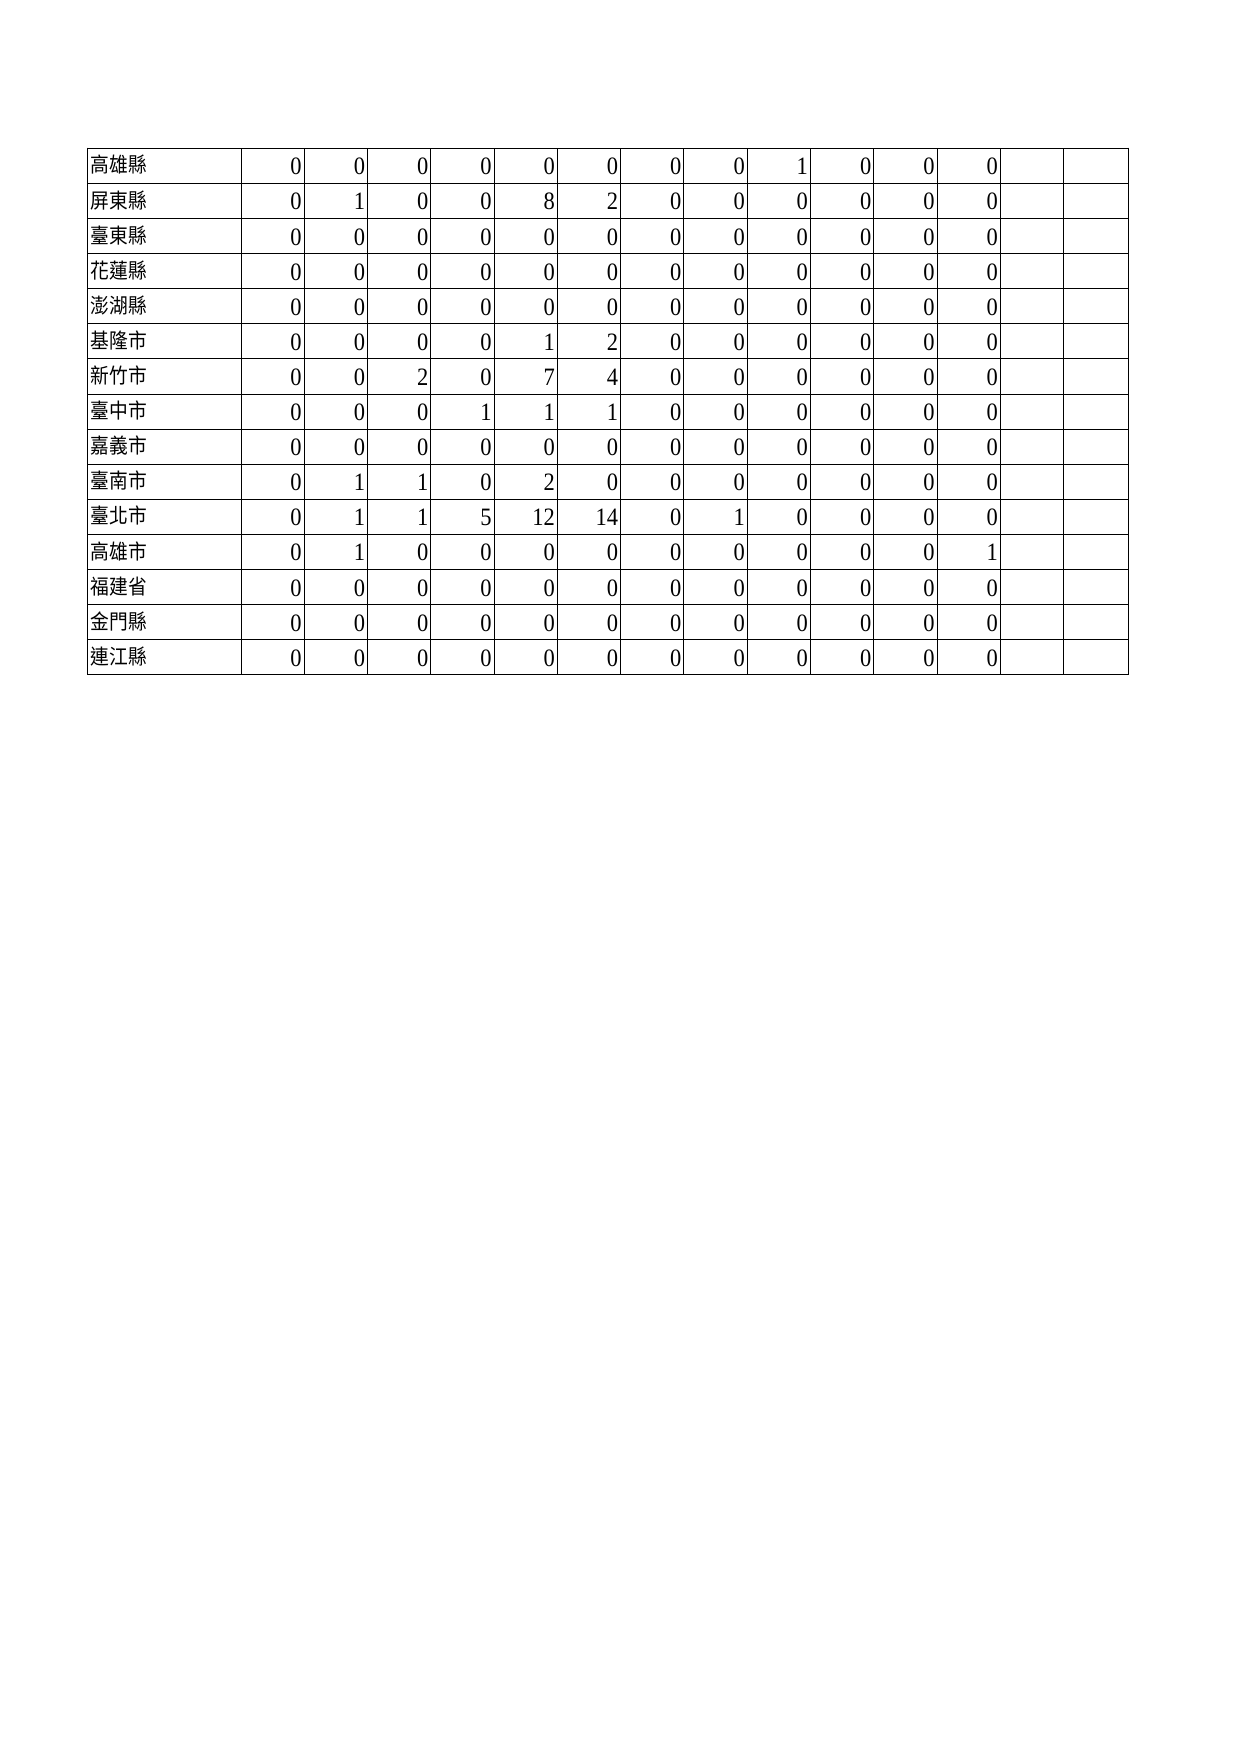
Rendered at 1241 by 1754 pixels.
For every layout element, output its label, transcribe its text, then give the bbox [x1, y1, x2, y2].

table_cell 0 [874, 640, 937, 674]
table_cell 金門縣 [88, 605, 241, 639]
table_cell 0 [431, 605, 494, 639]
table_cell 0 [938, 395, 1000, 428]
table_cell [1064, 219, 1128, 253]
table_cell 0 [242, 289, 304, 323]
table_cell 0 [558, 149, 620, 183]
table_cell 0 [684, 184, 747, 218]
table_cell 0 [621, 184, 683, 218]
table_cell 0 [938, 500, 1000, 534]
table_cell 0 [811, 149, 873, 183]
table_cell 0 [748, 219, 810, 253]
table_cell 0 [874, 359, 937, 393]
table_cell 0 [874, 500, 937, 534]
table_cell 0 [874, 184, 937, 218]
table_cell [1064, 570, 1128, 604]
table_cell [1064, 289, 1128, 323]
table_cell 0 [431, 254, 494, 288]
table_cell 0 [811, 570, 873, 604]
table_cell 0 [495, 570, 557, 604]
table_cell 0 [558, 465, 620, 499]
table_cell [1001, 254, 1063, 288]
table_cell 0 [431, 289, 494, 323]
table_cell 0 [495, 219, 557, 253]
table_cell 0 [621, 500, 683, 534]
table_cell 0 [495, 149, 557, 183]
table_cell 1 [558, 395, 620, 428]
table_cell 0 [558, 254, 620, 288]
table_cell 0 [938, 184, 1000, 218]
table_cell 花蓮縣 [88, 254, 241, 288]
table_cell 0 [621, 465, 683, 499]
table_cell 0 [431, 149, 494, 183]
table_cell 0 [305, 289, 367, 323]
table_cell 2 [368, 359, 430, 393]
table_cell 0 [684, 254, 747, 288]
table_cell 0 [621, 570, 683, 604]
table_cell [1064, 149, 1128, 183]
table_cell 0 [431, 359, 494, 393]
table_cell 1 [368, 465, 430, 499]
table_cell 0 [558, 535, 620, 569]
table_cell [1001, 465, 1063, 499]
table_cell 0 [368, 605, 430, 639]
table_cell 0 [368, 570, 430, 604]
table_cell 高雄市 [88, 535, 241, 569]
table_cell 1 [495, 395, 557, 428]
table_cell 0 [621, 289, 683, 323]
table_cell 1 [748, 149, 810, 183]
table_cell [1064, 535, 1128, 569]
table_cell 0 [874, 254, 937, 288]
table_cell 0 [874, 535, 937, 569]
table_cell 0 [621, 149, 683, 183]
table_cell 0 [811, 640, 873, 674]
table_cell 0 [368, 289, 430, 323]
table_cell 0 [368, 395, 430, 428]
table_cell 1 [305, 465, 367, 499]
table_cell 0 [368, 324, 430, 358]
table_cell 0 [938, 289, 1000, 323]
table_cell 0 [811, 359, 873, 393]
table_cell 0 [874, 289, 937, 323]
table_cell 0 [748, 605, 810, 639]
table_cell 0 [305, 395, 367, 428]
table_cell 連江縣 [88, 640, 241, 674]
table_cell 0 [748, 359, 810, 393]
table_cell 0 [684, 535, 747, 569]
table_cell 0 [242, 324, 304, 358]
table_cell 0 [242, 359, 304, 393]
table_cell 臺北市 [88, 500, 241, 534]
table_cell 14 [558, 500, 620, 534]
table_cell 0 [558, 289, 620, 323]
table_cell 0 [811, 184, 873, 218]
table_cell [1001, 500, 1063, 534]
table_cell [1001, 149, 1063, 183]
table_cell 0 [684, 465, 747, 499]
table_cell 臺南市 [88, 465, 241, 499]
table_cell [1064, 254, 1128, 288]
table_cell 0 [874, 219, 937, 253]
table_cell 0 [938, 605, 1000, 639]
table_cell [1064, 605, 1128, 639]
table_cell 0 [874, 324, 937, 358]
table_cell 0 [811, 324, 873, 358]
table_cell 0 [305, 324, 367, 358]
table_cell 0 [558, 570, 620, 604]
table_cell 0 [748, 254, 810, 288]
table_cell 12 [495, 500, 557, 534]
table_cell 0 [811, 605, 873, 639]
table_cell [1064, 640, 1128, 674]
table_cell 2 [558, 324, 620, 358]
table_cell 0 [495, 254, 557, 288]
table_cell 0 [431, 324, 494, 358]
table_cell 0 [874, 149, 937, 183]
table_cell 0 [242, 184, 304, 218]
table_cell 4 [558, 359, 620, 393]
table_cell 0 [684, 430, 747, 464]
table_cell 0 [558, 605, 620, 639]
table_cell 0 [368, 640, 430, 674]
table_cell 0 [368, 535, 430, 569]
table_cell 0 [305, 359, 367, 393]
table_cell 0 [242, 219, 304, 253]
table_cell 0 [621, 324, 683, 358]
table_cell 0 [431, 570, 494, 604]
table_cell 屏東縣 [88, 184, 241, 218]
table_cell [1001, 535, 1063, 569]
table_cell 0 [811, 535, 873, 569]
table_cell 0 [368, 149, 430, 183]
table_cell 0 [495, 640, 557, 674]
table_cell 1 [305, 500, 367, 534]
table_cell 0 [874, 605, 937, 639]
table_cell [1064, 465, 1128, 499]
table_cell 0 [621, 359, 683, 393]
table_cell 0 [811, 465, 873, 499]
table_cell 0 [811, 254, 873, 288]
table_cell 0 [368, 430, 430, 464]
table_cell 0 [684, 570, 747, 604]
table_cell 0 [684, 605, 747, 639]
table_cell 高雄縣 [88, 149, 241, 183]
table_cell 0 [242, 395, 304, 428]
table_cell 0 [684, 219, 747, 253]
table_cell 0 [368, 219, 430, 253]
table_cell 0 [684, 359, 747, 393]
table_cell 0 [368, 254, 430, 288]
table_cell 0 [938, 430, 1000, 464]
table_cell 1 [305, 184, 367, 218]
table_cell [1064, 430, 1128, 464]
table_cell 0 [431, 430, 494, 464]
table_cell 0 [684, 640, 747, 674]
table_cell [1064, 184, 1128, 218]
table_cell [1001, 570, 1063, 604]
table_cell 0 [748, 324, 810, 358]
table_cell 0 [938, 149, 1000, 183]
table_cell 1 [938, 535, 1000, 569]
table_cell 0 [558, 640, 620, 674]
table_cell 0 [621, 605, 683, 639]
table_cell 0 [558, 430, 620, 464]
table_cell 0 [938, 324, 1000, 358]
table_cell 0 [874, 430, 937, 464]
table_cell [1001, 289, 1063, 323]
table_cell 0 [874, 465, 937, 499]
table_cell 0 [242, 254, 304, 288]
table_cell 0 [938, 219, 1000, 253]
table_cell 7 [495, 359, 557, 393]
table_cell 0 [621, 219, 683, 253]
table_cell 0 [621, 254, 683, 288]
table_cell 0 [305, 430, 367, 464]
table_cell 0 [621, 535, 683, 569]
table_cell [1001, 184, 1063, 218]
table_cell 0 [305, 219, 367, 253]
table_cell 0 [938, 465, 1000, 499]
table_cell 0 [305, 149, 367, 183]
table_cell 0 [684, 324, 747, 358]
table_cell 0 [242, 605, 304, 639]
table_cell 0 [242, 535, 304, 569]
table_cell 0 [938, 640, 1000, 674]
table_cell 0 [874, 570, 937, 604]
table_cell [1064, 359, 1128, 393]
table_cell 0 [748, 570, 810, 604]
table_cell 0 [621, 395, 683, 428]
table_cell 基隆市 [88, 324, 241, 358]
table_cell 0 [621, 430, 683, 464]
table_cell 0 [368, 184, 430, 218]
table_cell 0 [874, 395, 937, 428]
table_cell [1001, 605, 1063, 639]
table_cell 0 [748, 640, 810, 674]
table_cell 0 [811, 395, 873, 428]
table_cell 0 [558, 219, 620, 253]
table_cell 0 [748, 395, 810, 428]
table_cell 0 [938, 254, 1000, 288]
table_cell 0 [431, 640, 494, 674]
table_cell 2 [558, 184, 620, 218]
table_cell 0 [242, 465, 304, 499]
table_cell 0 [431, 535, 494, 569]
table_cell 2 [495, 465, 557, 499]
table_cell 新竹市 [88, 359, 241, 393]
table_cell 0 [431, 219, 494, 253]
table_cell 0 [748, 430, 810, 464]
table_cell 0 [748, 289, 810, 323]
table_cell [1001, 324, 1063, 358]
table_cell [1064, 324, 1128, 358]
table_cell 0 [495, 289, 557, 323]
table_cell 0 [431, 184, 494, 218]
table_cell [1064, 500, 1128, 534]
table_cell 0 [305, 254, 367, 288]
table_cell 0 [748, 535, 810, 569]
table_cell 1 [684, 500, 747, 534]
table_cell 0 [811, 289, 873, 323]
table_cell 0 [684, 289, 747, 323]
table_cell 0 [684, 395, 747, 428]
table_cell [1001, 640, 1063, 674]
table_cell 0 [938, 570, 1000, 604]
table_cell 0 [305, 605, 367, 639]
table_cell 1 [305, 535, 367, 569]
table_cell 0 [811, 500, 873, 534]
table_cell 1 [431, 395, 494, 428]
table_cell 0 [305, 570, 367, 604]
table_cell 0 [748, 184, 810, 218]
table_cell 0 [242, 640, 304, 674]
table_cell 0 [811, 219, 873, 253]
table_cell 嘉義市 [88, 430, 241, 464]
table_cell [1001, 395, 1063, 428]
table_cell 0 [938, 359, 1000, 393]
table_cell [1001, 430, 1063, 464]
table_cell 0 [495, 605, 557, 639]
table_cell 0 [305, 640, 367, 674]
table_cell 0 [495, 430, 557, 464]
table_cell 福建省 [88, 570, 241, 604]
table_cell 1 [495, 324, 557, 358]
table_cell 0 [242, 570, 304, 604]
table_cell 1 [368, 500, 430, 534]
table_cell 澎湖縣 [88, 289, 241, 323]
table_cell [1001, 359, 1063, 393]
table_cell [1064, 395, 1128, 428]
table_cell 8 [495, 184, 557, 218]
table_cell 臺東縣 [88, 219, 241, 253]
table_cell 5 [431, 500, 494, 534]
table_cell 0 [748, 500, 810, 534]
table_cell 0 [684, 149, 747, 183]
table_cell 0 [811, 430, 873, 464]
table_cell 臺中市 [88, 395, 241, 428]
table_cell [1001, 219, 1063, 253]
table_cell 0 [242, 430, 304, 464]
table_cell 0 [431, 465, 494, 499]
table_cell 0 [242, 500, 304, 534]
table_cell 0 [495, 535, 557, 569]
table_cell 0 [242, 149, 304, 183]
table_cell 0 [621, 640, 683, 674]
table_cell 0 [748, 465, 810, 499]
